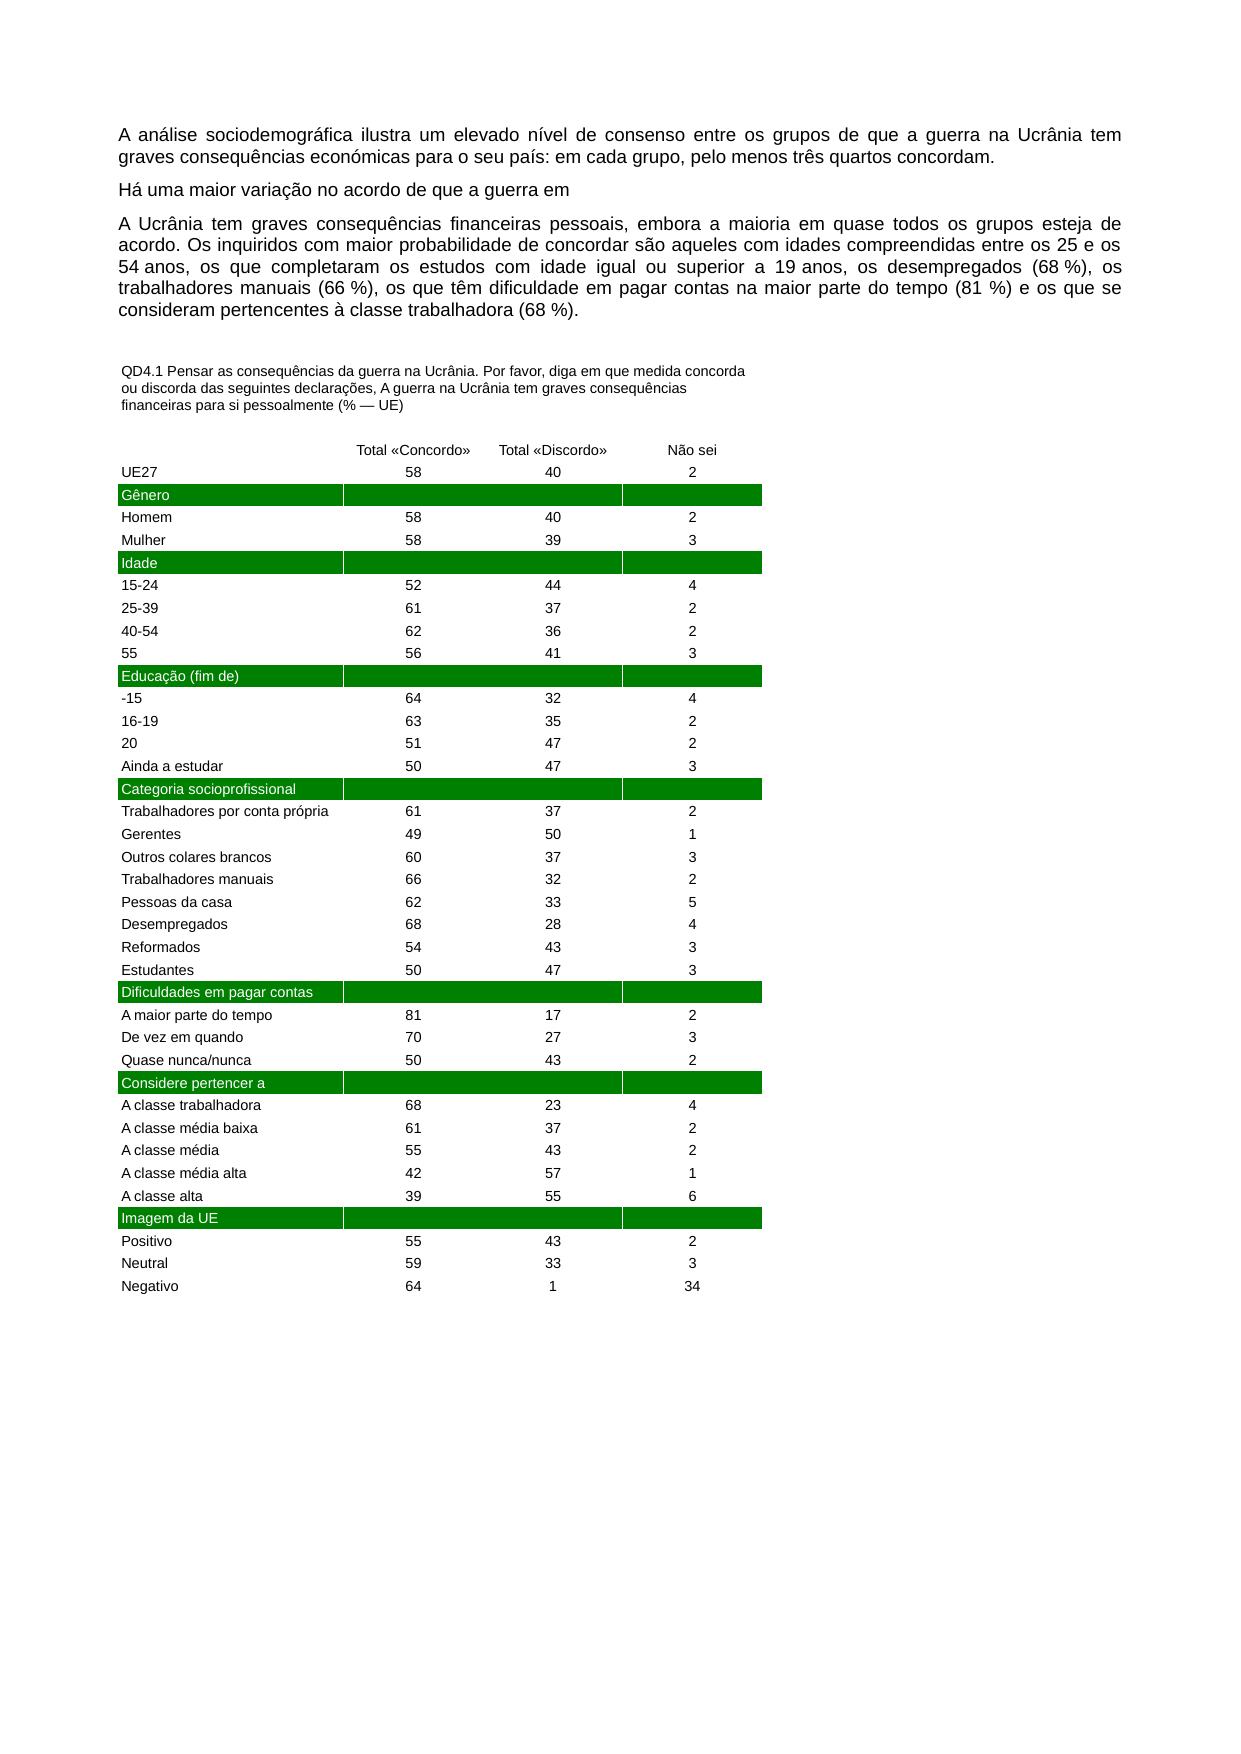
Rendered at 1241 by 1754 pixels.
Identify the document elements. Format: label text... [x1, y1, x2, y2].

table_cell 43 [483, 1139, 622, 1162]
table_cell 3 [623, 1252, 762, 1275]
table_cell Ainda a estudar [118, 755, 343, 777]
table_cell 68 [344, 913, 483, 936]
table_cell [623, 981, 762, 1003]
table_cell [483, 551, 622, 574]
table_cell 3 [623, 958, 762, 981]
table_cell A classe média baixa [118, 1117, 343, 1139]
table_cell [623, 484, 762, 506]
table_cell -15 [118, 687, 343, 710]
table_cell 43 [483, 936, 622, 958]
table_cell Trabalhadores manuais [118, 868, 343, 891]
table_cell Desempregados [118, 913, 343, 936]
table_cell [344, 551, 483, 574]
table_cell 60 [344, 845, 483, 868]
table_cell 39 [344, 1184, 483, 1207]
table_cell 27 [483, 1026, 622, 1049]
table_cell 40-54 [118, 619, 343, 642]
table_cell 39 [483, 529, 622, 551]
table_cell Outros colares brancos [118, 845, 343, 868]
table_cell 20 [118, 732, 343, 755]
text A Ucrânia tem graves consequências financeiras pessoais, embora a maioria em quase todos os grupos esteja de acordo. Os inquiridos com maior probabilidade de concordar são aqueles com idades compreendidas entre os 25 e os 54 anos, os que completaram os estudos com idade igual ou superior a 19 anos, os desempregados (68 %), os trabalhadores manuais (66 %), os que têm dificuldade em pagar contas na maior parte do tempo (81 %) e os que se consideram pertencentes à classe trabalhadora (68 %). [118, 212, 1122, 320]
table_cell [623, 1071, 762, 1094]
table_cell 54 [344, 936, 483, 958]
table_cell 2 [623, 461, 762, 484]
table_cell UE27 [118, 461, 343, 484]
table_cell 33 [483, 1252, 622, 1275]
table_cell 41 [483, 642, 622, 664]
table_cell 47 [483, 755, 622, 777]
table_cell 35 [483, 710, 622, 732]
table_cell Não sei [623, 439, 762, 461]
table_cell [483, 665, 622, 687]
table_cell 52 [344, 574, 483, 597]
table_cell 32 [483, 687, 622, 710]
table_cell 3 [623, 845, 762, 868]
table_cell 2 [623, 868, 762, 891]
text Há uma maior variação no acordo de que a guerra em [118, 179, 1122, 201]
table_cell Categoria socioprofissional [118, 778, 343, 800]
table_cell Trabalhadores por conta própria [118, 800, 343, 823]
table_cell 2 [623, 732, 762, 755]
table_cell Total «Concordo» [344, 439, 483, 461]
table_cell 5 [623, 891, 762, 913]
table_cell [344, 416, 483, 438]
table_cell [344, 665, 483, 687]
table_cell 43 [483, 1049, 622, 1071]
table_cell 64 [344, 1275, 483, 1297]
text A análise sociodemográfica ilustra um elevado nível de consenso entre os grupos de que a guerra na Ucrânia tem graves consequências económicas para o seu país: em cada grupo, pelo menos três quartos concordam. [118, 124, 1122, 167]
table_cell Dificuldades em pagar contas [118, 981, 343, 1003]
table_cell 51 [344, 732, 483, 755]
table_cell [483, 1071, 622, 1094]
table_cell 6 [623, 1184, 762, 1207]
table_cell 4 [623, 1094, 762, 1117]
table_cell [623, 778, 762, 800]
table_cell 3 [623, 642, 762, 664]
table_cell 64 [344, 687, 483, 710]
table_cell De vez em quando [118, 1026, 343, 1049]
table_cell 40 [483, 506, 622, 529]
table_cell 44 [483, 574, 622, 597]
table_cell Reformados [118, 936, 343, 958]
table_header QD4.1 Pensar as consequências da guerra na Ucrânia. Por favor, diga em que medida concorda ou discorda das seguintes declarações, A guerra na Ucrânia tem graves consequências financeiras para si pessoalmente (% — UE) [118, 360, 762, 416]
table_cell 62 [344, 891, 483, 913]
table_cell 59 [344, 1252, 483, 1275]
table_cell 61 [344, 597, 483, 619]
table_cell 40 [483, 461, 622, 484]
table_cell Homem [118, 506, 343, 529]
table_cell 61 [344, 1117, 483, 1139]
table_cell Pessoas da casa [118, 891, 343, 913]
table_cell 81 [344, 1004, 483, 1026]
table_cell 61 [344, 800, 483, 823]
table_cell 2 [623, 506, 762, 529]
table_cell Estudantes [118, 958, 343, 981]
table_cell [623, 1207, 762, 1229]
table_cell 2 [623, 1049, 762, 1071]
table_cell Gênero [118, 484, 343, 506]
table_cell 37 [483, 800, 622, 823]
table_cell 3 [623, 755, 762, 777]
table_cell 33 [483, 891, 622, 913]
table_cell 42 [344, 1162, 483, 1184]
table_cell Negativo [118, 1275, 343, 1297]
table_cell 28 [483, 913, 622, 936]
table_cell 2 [623, 1117, 762, 1139]
table_cell Total «Discordo» [483, 439, 622, 461]
table_cell 2 [623, 597, 762, 619]
table_cell 55 [344, 1230, 483, 1252]
table_cell 63 [344, 710, 483, 732]
table_cell 3 [623, 936, 762, 958]
table_cell [344, 484, 483, 506]
table_cell 23 [483, 1094, 622, 1117]
table_cell 2 [623, 1004, 762, 1026]
table_cell 50 [483, 823, 622, 845]
table_cell 66 [344, 868, 483, 891]
table_cell 16-19 [118, 710, 343, 732]
table_cell 2 [623, 800, 762, 823]
table_cell 58 [344, 461, 483, 484]
table_cell [344, 981, 483, 1003]
table_cell 70 [344, 1026, 483, 1049]
table_cell 37 [483, 597, 622, 619]
table_cell 55 [483, 1184, 622, 1207]
table_cell 55 [118, 642, 343, 664]
table_cell Mulher [118, 529, 343, 551]
table_cell 3 [623, 1026, 762, 1049]
table_cell 55 [344, 1139, 483, 1162]
table_cell 50 [344, 958, 483, 981]
table_cell 50 [344, 1049, 483, 1071]
table_cell Idade [118, 551, 343, 574]
table_cell [483, 778, 622, 800]
table_cell Educação (fim de) [118, 665, 343, 687]
table_cell 3 [623, 529, 762, 551]
table_cell [623, 416, 762, 438]
table_cell 2 [623, 619, 762, 642]
table_cell A classe média [118, 1139, 343, 1162]
table_cell 4 [623, 687, 762, 710]
table_cell [483, 981, 622, 1003]
table_cell 2 [623, 710, 762, 732]
table_cell A maior parte do tempo [118, 1004, 343, 1026]
table_cell 32 [483, 868, 622, 891]
table_cell A classe alta [118, 1184, 343, 1207]
table_cell 1 [483, 1275, 622, 1297]
table_cell [483, 416, 622, 438]
table_cell Imagem da UE [118, 1207, 343, 1229]
table_cell 47 [483, 732, 622, 755]
table_cell 57 [483, 1162, 622, 1184]
table_cell [623, 551, 762, 574]
table_cell [623, 665, 762, 687]
table_cell 36 [483, 619, 622, 642]
table_cell Positivo [118, 1230, 343, 1252]
table_cell 2 [623, 1139, 762, 1162]
table_cell 25-39 [118, 597, 343, 619]
table_cell 4 [623, 913, 762, 936]
table_cell 4 [623, 574, 762, 597]
table_cell 2 [623, 1230, 762, 1252]
table_cell 49 [344, 823, 483, 845]
table_cell 47 [483, 958, 622, 981]
table_cell Gerentes [118, 823, 343, 845]
table_cell Considere pertencer a [118, 1071, 343, 1094]
table_cell 34 [623, 1275, 762, 1297]
table_cell [483, 1207, 622, 1229]
table_cell 37 [483, 845, 622, 868]
table_cell 17 [483, 1004, 622, 1026]
table_cell 58 [344, 529, 483, 551]
table_cell Quase nunca/nunca [118, 1049, 343, 1071]
table_cell 15-24 [118, 574, 343, 597]
table_cell 56 [344, 642, 483, 664]
table_cell A classe média alta [118, 1162, 343, 1184]
table_cell [118, 439, 343, 461]
table_cell 62 [344, 619, 483, 642]
table_cell 68 [344, 1094, 483, 1117]
table_cell [344, 1071, 483, 1094]
table_cell [118, 416, 343, 438]
table_cell 58 [344, 506, 483, 529]
table_cell Neutral [118, 1252, 343, 1275]
table_cell [483, 484, 622, 506]
table_cell 50 [344, 755, 483, 777]
table_cell 37 [483, 1117, 622, 1139]
table_cell A classe trabalhadora [118, 1094, 343, 1117]
table_cell 1 [623, 823, 762, 845]
table_cell 1 [623, 1162, 762, 1184]
table_cell [344, 1207, 483, 1229]
table_cell 43 [483, 1230, 622, 1252]
table_cell [344, 778, 483, 800]
